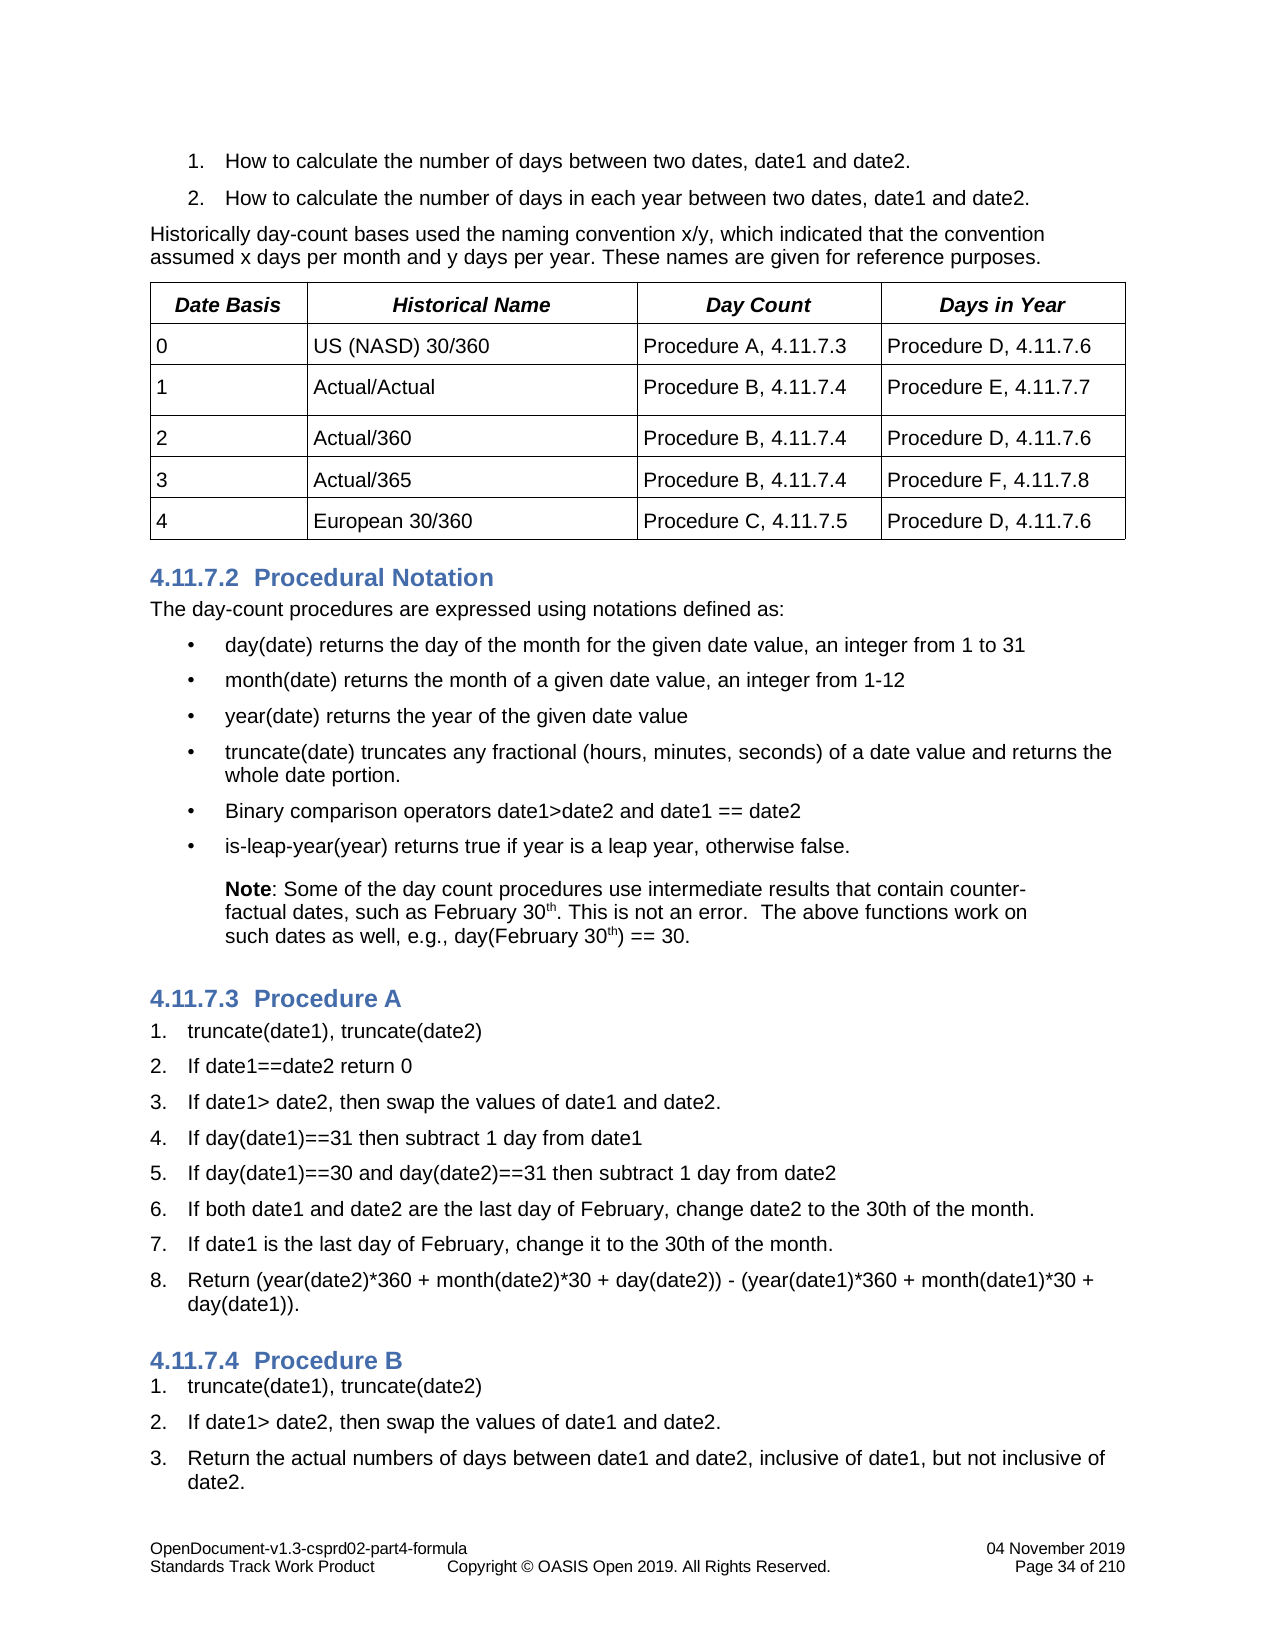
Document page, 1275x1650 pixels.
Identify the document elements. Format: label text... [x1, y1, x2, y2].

text Note: Some of the day count procedures use intermediate results that contain counter-factual dates, such as February 30th. This is not an error. The above functions work on such dates as well, e.g., day(February 30th) == 30. [225, 877, 1050, 948]
table_cell Procedure D, 4.11.7.6 [882, 416, 1125, 456]
list If date1 is the last day of February, change it to the 30th of the month. [150, 1233, 1125, 1256]
table_cell Procedure B, 4.11.7.4 [638, 416, 881, 456]
list Return (year(date2)*360 + month(date2)*30 + day(date2)) - (year(date1)*360 + month(date1)*30 + day(date1)). [150, 1268, 1125, 1316]
list day(date) returns the day of the month for the given date value, an integer from 1 to 31 [187, 633, 1125, 657]
subtitle Procedural Notation [150, 563, 1125, 592]
table_cell 4 [151, 498, 307, 538]
list Return the actual numbers of days between date1 and date2, inclusive of date1, but not inclusive of date2. [150, 1447, 1125, 1494]
table_cell 0 [151, 324, 307, 364]
list How to calculate the number of days in each year between two dates, date1 and date2. [187, 186, 1125, 209]
table_cell Procedure D, 4.11.7.6 [882, 324, 1125, 364]
table_cell Procedure D, 4.11.7.6 [882, 498, 1125, 538]
table_cell Procedure B, 4.11.7.4 [638, 365, 881, 415]
table_cell 2 [151, 416, 307, 456]
table_cell Actual/Actual [308, 365, 637, 415]
list month(date) returns the month of a given date value, an integer from 1-12 [187, 669, 1125, 692]
table_cell Procedure F, 4.11.7.8 [882, 457, 1125, 497]
list If date1==date2 return 0 [150, 1055, 1125, 1078]
list How to calculate the number of days between two dates, date1 and date2. [187, 150, 1125, 173]
text The day-count procedures are expressed using notations defined as: [150, 598, 1125, 621]
table_cell Procedure A, 4.11.7.3 [638, 324, 881, 364]
table_cell 3 [151, 457, 307, 497]
table_header Day Count [638, 283, 881, 323]
table_cell Procedure E, 4.11.7.7 [882, 365, 1125, 415]
list If both date1 and date2 are the last day of February, change date2 to the 30th of the month. [150, 1197, 1125, 1221]
table_cell Procedure B, 4.11.7.4 [638, 457, 881, 497]
list If date1> date2, then swap the values of date1 and date2. [150, 1090, 1125, 1114]
subtitle Procedure B [150, 1347, 1125, 1375]
list If date1> date2, then swap the values of date1 and date2. [150, 1411, 1125, 1434]
table_cell Actual/360 [308, 416, 637, 456]
list truncate(date1), truncate(date2) [150, 1375, 1125, 1398]
table_header Days in Year [882, 283, 1125, 323]
table_header Date Basis [151, 283, 307, 323]
table_cell European 30/360 [308, 498, 637, 538]
subtitle Procedure A [150, 985, 1125, 1013]
list truncate(date1), truncate(date2) [150, 1019, 1125, 1043]
list year(date) returns the year of the given date value [187, 704, 1125, 728]
list truncate(date) truncates any fractional (hours, minutes, seconds) of a date value and returns the whole date portion. [187, 740, 1125, 787]
table_cell US (NASD) 30/360 [308, 324, 637, 364]
table_cell 1 [151, 365, 307, 415]
list Binary comparison operators date1>date2 and date1 == date2 [187, 799, 1125, 823]
text Historically day-count bases used the naming convention x/y, which indicated that the convention assumed x days per month and y days per year. These names are given for reference purposes. [150, 222, 1125, 269]
table_header Historical Name [308, 283, 637, 323]
list is-leap-year(year) returns true if year is a leap year, otherwise false. [187, 835, 1125, 858]
table_cell Actual/365 [308, 457, 637, 497]
list If day(date1)==31 then subtract 1 day from date1 [150, 1126, 1125, 1149]
list If day(date1)==30 and day(date2)==31 then subtract 1 day from date2 [150, 1162, 1125, 1185]
table_cell Procedure C, 4.11.7.5 [638, 498, 881, 538]
